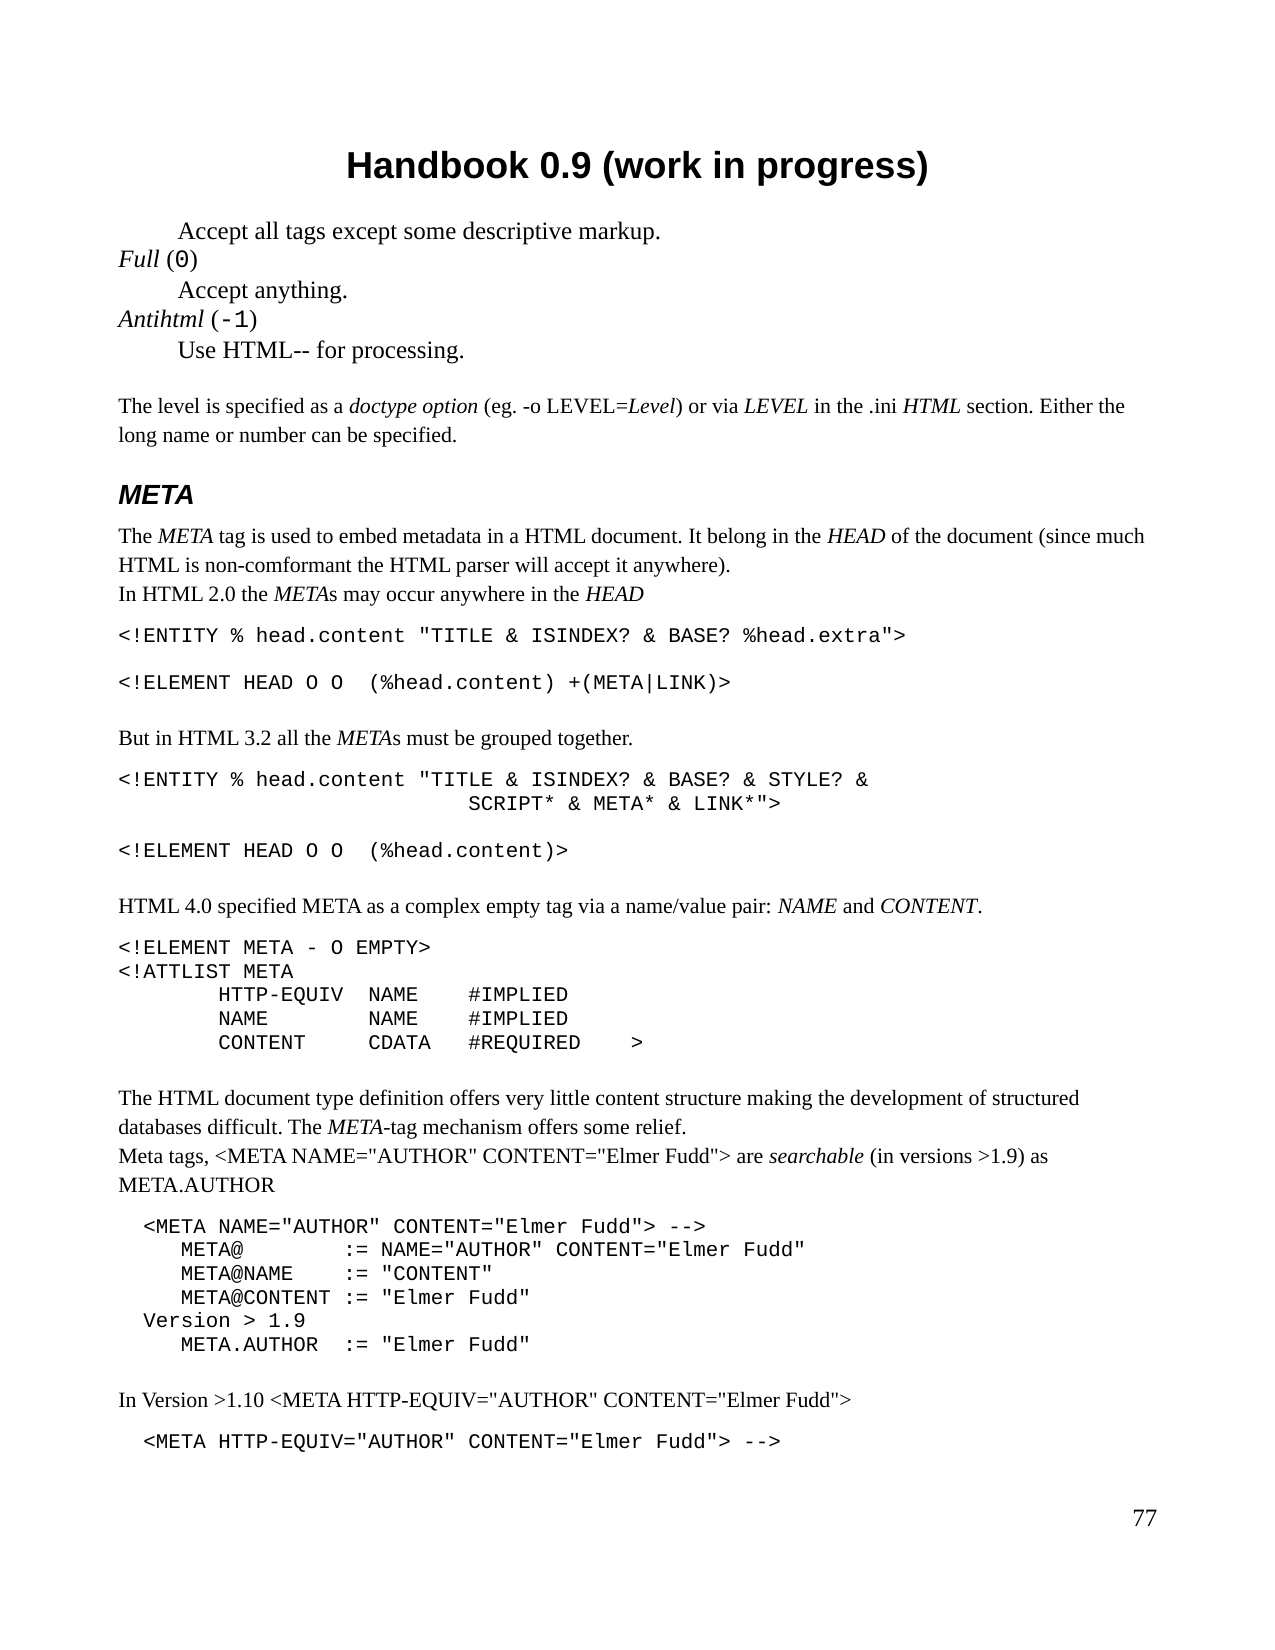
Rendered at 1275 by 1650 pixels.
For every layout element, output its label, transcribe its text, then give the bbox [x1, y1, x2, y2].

text But in HTML 3.2 all the METAs must be grouped together. [118, 725, 1157, 750]
text <!ENTITY % head.content "TITLE & ISINDEX? & BASE? & STYLE? & [118, 769, 1157, 793]
text NAME NAME #IMPLIED [118, 1008, 1157, 1032]
subtitle Antihtml (-1) [118, 304, 1157, 335]
text META@CONTENT := "Elmer Fudd" [118, 1287, 1157, 1310]
text META.AUTHOR := "Elmer Fudd" [118, 1334, 1157, 1358]
subtitle Full (0) [118, 244, 1157, 275]
text CONTENT CDATA #REQUIRED > [118, 1032, 1157, 1055]
text <!ENTITY % head.content "TITLE & ISINDEX? & BASE? %head.extra"> [118, 625, 1157, 648]
text HTML 4.0 specified META as a complex empty tag via a name/value pair: NAME and CONTENT. [118, 893, 1157, 918]
text HTTP-EQUIV NAME #IMPLIED [118, 984, 1157, 1008]
text SCRIPT* & META* & LINK*"> [118, 793, 1157, 816]
text Meta tags, <META NAME="AUTHOR" CONTENT="Elmer Fudd"> are searchable (in versions >1.9) as META.AUTHOR [118, 1143, 1157, 1197]
text <META NAME="AUTHOR" CONTENT="Elmer Fudd"> --> [118, 1216, 1157, 1239]
text <META HTTP-EQUIV="AUTHOR" CONTENT="Elmer Fudd"> --> [118, 1431, 1157, 1455]
text In Version >1.10 <META HTTP-EQUIV="AUTHOR" CONTENT="Elmer Fudd"> [118, 1387, 1157, 1412]
text <!ATTLIST META [118, 961, 1157, 984]
list Accept all tags except some descriptive markup. [177, 216, 1157, 244]
text Version > 1.9 [118, 1310, 1157, 1334]
text <!ELEMENT META - O EMPTY> [118, 937, 1157, 961]
text In HTML 2.0 the METAs may occur anywhere in the HEAD [118, 581, 1157, 606]
text The META tag is used to embed metadata in a HTML document. It belong in the HEAD of the document (since much HTML is non-comformant the HTML parser will accept it anywhere). [118, 523, 1157, 577]
list Accept anything. [177, 275, 1157, 304]
text <!ELEMENT HEAD O O (%head.content) +(META|LINK)> [118, 672, 1157, 696]
list Use HTML-- for processing. [177, 335, 1157, 364]
text <!ELEMENT HEAD O O (%head.content)> [118, 840, 1157, 864]
subtitle META [118, 478, 1157, 510]
text META@NAME := "CONTENT" [118, 1263, 1157, 1287]
text The HTML document type definition offers very little content structure making the development of structured databases difficult. The META-tag mechanism offers some relief. [118, 1085, 1157, 1139]
text META@ := NAME="AUTHOR" CONTENT="Elmer Fudd" [118, 1239, 1157, 1263]
text The level is specified as a doctype option (eg. -o LEVEL=Level) or via LEVEL in the .ini HTML section. Either the long name or number can be specified. [118, 393, 1157, 447]
